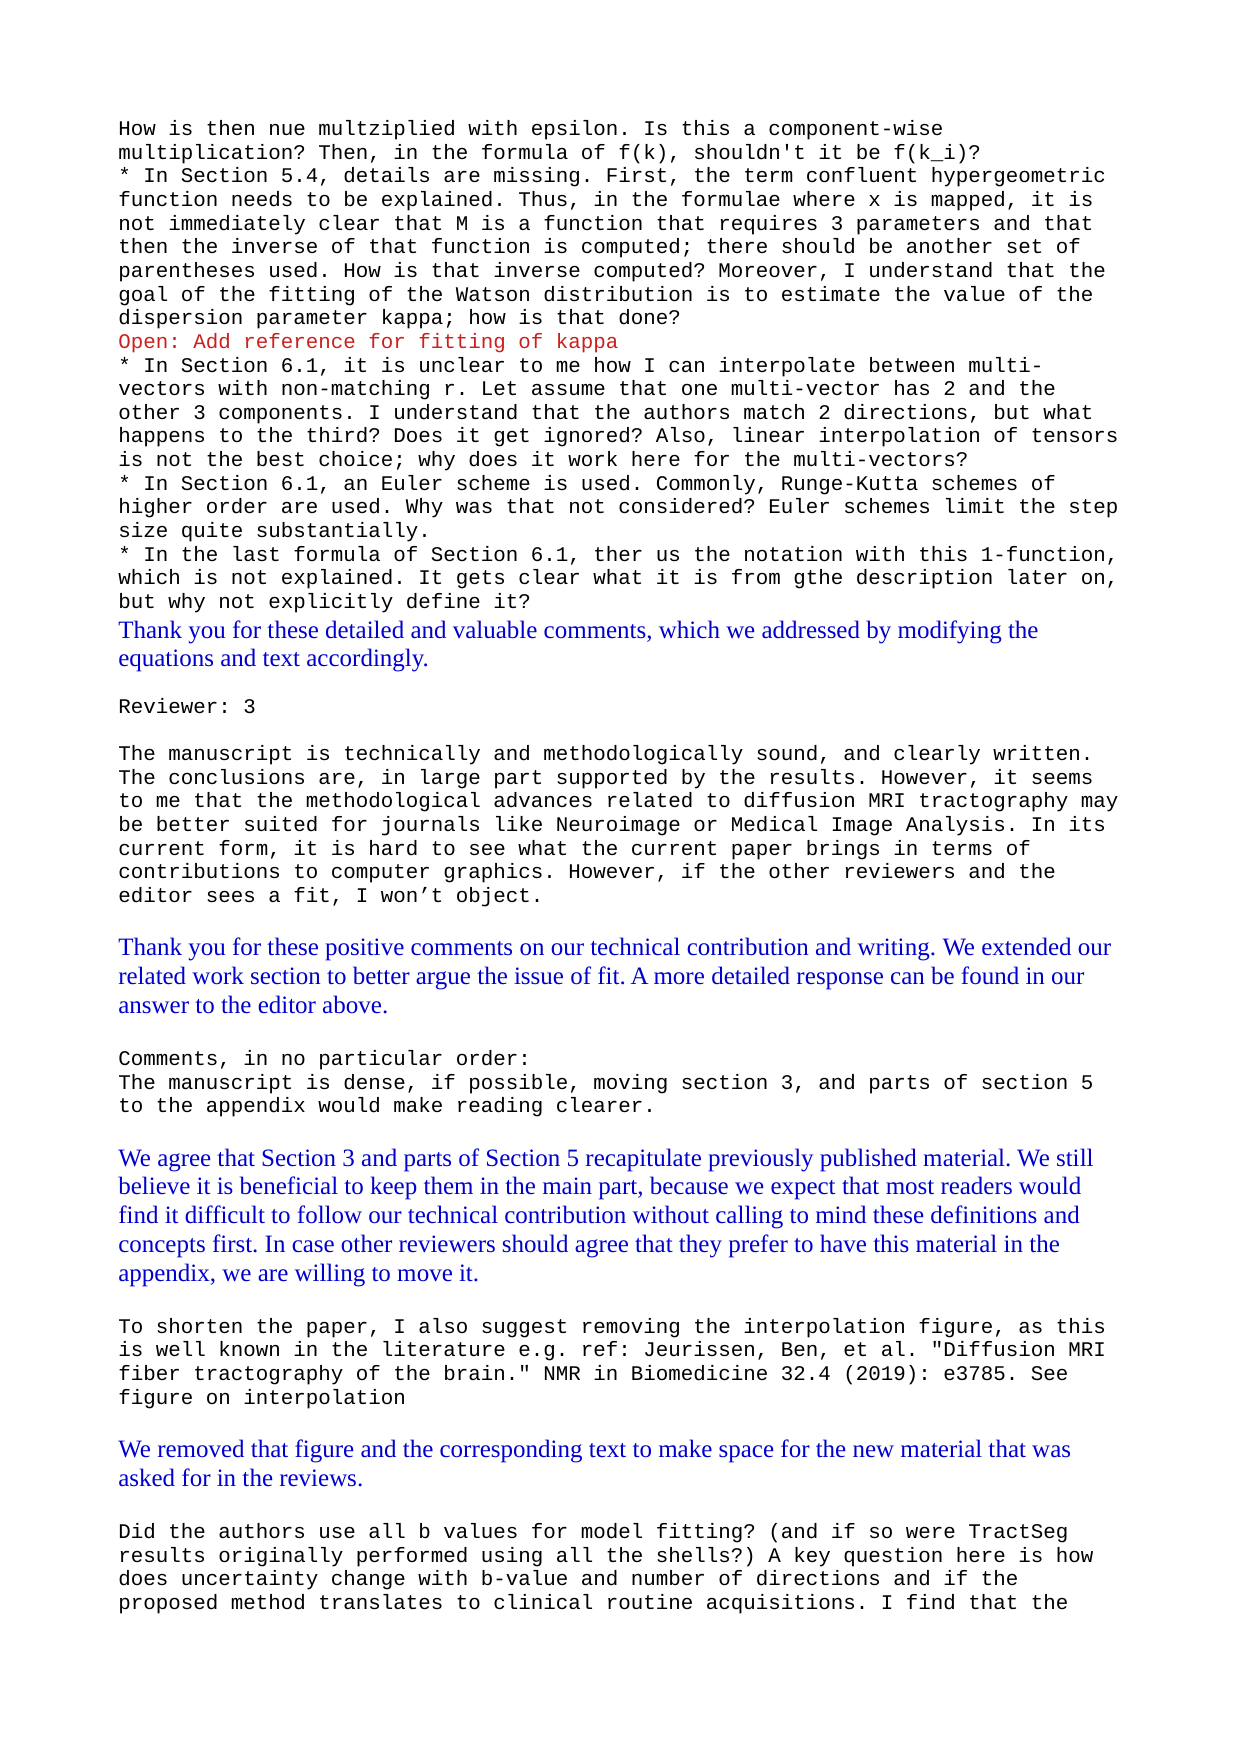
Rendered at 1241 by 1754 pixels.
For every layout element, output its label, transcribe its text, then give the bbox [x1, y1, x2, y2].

text * In Section 6.1, it is unclear to me how I can interpolate between multi-vectors with non-matching r. Let assume that one multi-vector has 2 and the other 3 components. I understand that the authors match 2 directions, but what happens to the third? Does it get ignored? Also, linear interpolation of tensors is not the best choice; why does it work here for the multi-vectors? [118, 354, 1122, 473]
text To shorten the paper, I also suggest removing the interpolation figure, as this is well known in the literature e.g. ref: Jeurissen, Ben, et al. "Diffusion MRI fiber tractography of the brain." NMR in Biomedicine 32.4 (2019): e3785. See figure on interpolation [118, 1316, 1122, 1410]
text Did the authors use all b values for model fitting? (and if so were TractSeg results originally performed using all the shells?) A key question here is how does uncertainty change with b-value and number of directions and if the proposed method translates to clinical routine acquisitions. I find that the [118, 1521, 1122, 1616]
text * In Section 5.4, details are missing. First, the term confluent hypergeometric function needs to be explained. Thus, in the formulae where x is mapped, it is not immediately clear that M is a function that requires 3 parameters and that then the inverse of that function is computed; there should be another set of parentheses used. How is that inverse computed? Moreover, I understand that the goal of the fitting of the Watson distribution is to estimate the value of the dispersion parameter kappa; how is that done? [118, 165, 1122, 331]
text How is then nue multziplied with epsilon. Is this a component-wise multiplication? Then, in the formula of f(k), shouldn't it be f(k_i)? [118, 118, 1122, 165]
text Open: Add reference for fitting of kappa [118, 331, 1122, 354]
text The manuscript is technically and methodologically sound, and clearly written. The conclusions are, in large part supported by the results. However, it seems to me that the methodological advances related to diffusion MRI tractography may be better suited for journals like Neuroimage or Medical Image Analysis. In its current form, it is hard to see what the current paper brings in terms of contributions to computer graphics. However, if the other reviewers and the editor sees a fit, I won’t object. [118, 743, 1122, 909]
text * In Section 6.1, an Euler scheme is used. Commonly, Runge-Kutta schemes of higher order are used. Why was that not considered? Euler schemes limit the step size quite substantially. [118, 473, 1122, 544]
text Thank you for these positive comments on our technical contribution and writing. We extended our related work section to better argue the issue of fit. A more detailed response can be found in our answer to the editor above. [118, 932, 1122, 1018]
text We removed that figure and the corresponding text to make space for the new material that was asked for in the reviews. [118, 1434, 1122, 1492]
text Reviewer: 3 [118, 696, 1122, 719]
text Comments, in no particular order: [118, 1048, 1122, 1072]
text * In the last formula of Section 6.1, ther us the notation with this 1-function, which is not explained. It gets clear what it is from gthe description later on, but why not explicitly define it? [118, 544, 1122, 615]
text Thank you for these detailed and valuable comments, which we addressed by modifying the equations and text accordingly. [118, 615, 1122, 672]
text The manuscript is dense, if possible, moving section 3, and parts of section 5 to the appendix would make reading clearer. [118, 1072, 1122, 1119]
text We agree that Section 3 and parts of Section 5 recapitulate previously published material. We still believe it is beneficial to keep them in the main part, because we expect that most readers would find it difficult to follow our technical contribution without calling to mind these definitions and concepts first. In case other reviewers should agree that they prefer to have this material in the appendix, we are willing to move it. [118, 1143, 1122, 1286]
